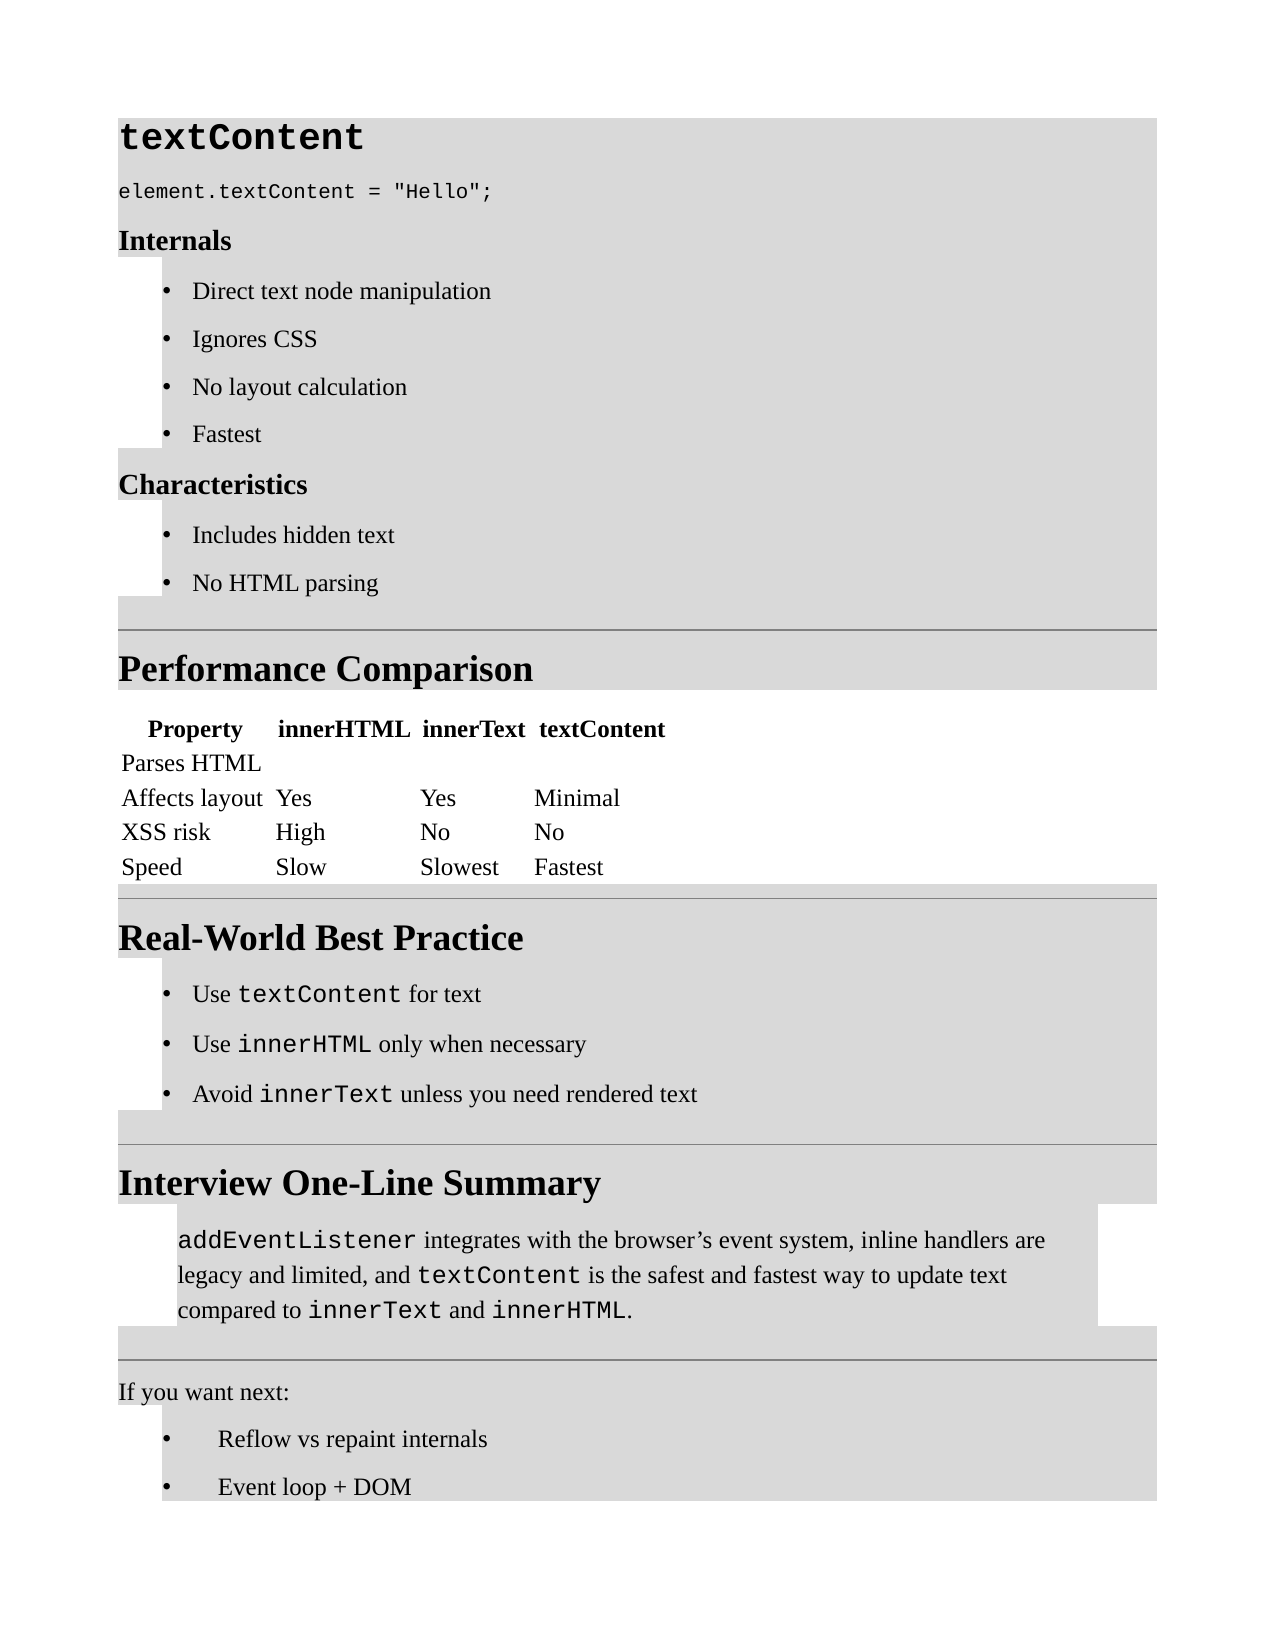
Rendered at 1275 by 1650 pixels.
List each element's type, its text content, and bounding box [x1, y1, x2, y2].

table_cell Yes [273, 780, 417, 814]
table_cell Minimal [531, 780, 673, 814]
table_header textContent [531, 711, 673, 745]
list Use textContent for text [162, 979, 1157, 1010]
table_header Property [118, 711, 272, 745]
table_cell XSS risk [118, 815, 272, 849]
table_cell High [273, 815, 417, 849]
text addEventListener integrates with the browser’s event system, inline handlers are legacy and limited, and textContent is the safest and fastest way to update text compared to innerText and innerHTML. [177, 1225, 1098, 1326]
table_cell No [531, 815, 673, 849]
table_cell ✅ [273, 745, 417, 780]
subtitle Internals [118, 223, 1157, 257]
subtitle Interview One-Line Summary [118, 1161, 1157, 1204]
subtitle Performance Comparison [118, 647, 1157, 690]
table_cell Slowest [417, 849, 531, 884]
list 🔥 Event loop + DOM [162, 1472, 1157, 1501]
table_header innerHTML [273, 711, 417, 745]
list Fastest [162, 419, 1157, 448]
table_cell Fastest [531, 849, 673, 884]
list Includes hidden text [162, 520, 1157, 549]
table_cell Parses HTML [118, 745, 272, 780]
subtitle textContent [118, 118, 1157, 161]
table_cell Slow [273, 849, 417, 884]
subtitle Characteristics [118, 467, 1157, 500]
text element.textContent = "Hello"; [118, 182, 1157, 205]
table_cell Affects layout [118, 780, 272, 814]
table_header innerText [417, 711, 531, 745]
table_cell ❌ [531, 745, 673, 780]
list Use innerHTML only when necessary [162, 1029, 1157, 1060]
table_cell No [417, 815, 531, 849]
table_cell ❌ [417, 745, 531, 780]
list Ignores CSS [162, 324, 1157, 353]
list No layout calculation [162, 372, 1157, 400]
text If you want next: [118, 1377, 1157, 1405]
list Avoid innerText unless you need rendered text [162, 1079, 1157, 1110]
list 🔥 Reflow vs repaint internals [162, 1424, 1157, 1453]
table_cell Yes [417, 780, 531, 814]
list Direct text node manipulation [162, 276, 1157, 305]
list No HTML parsing [162, 568, 1157, 596]
subtitle Real-World Best Practice [118, 915, 1157, 958]
table_cell Speed [118, 849, 272, 884]
